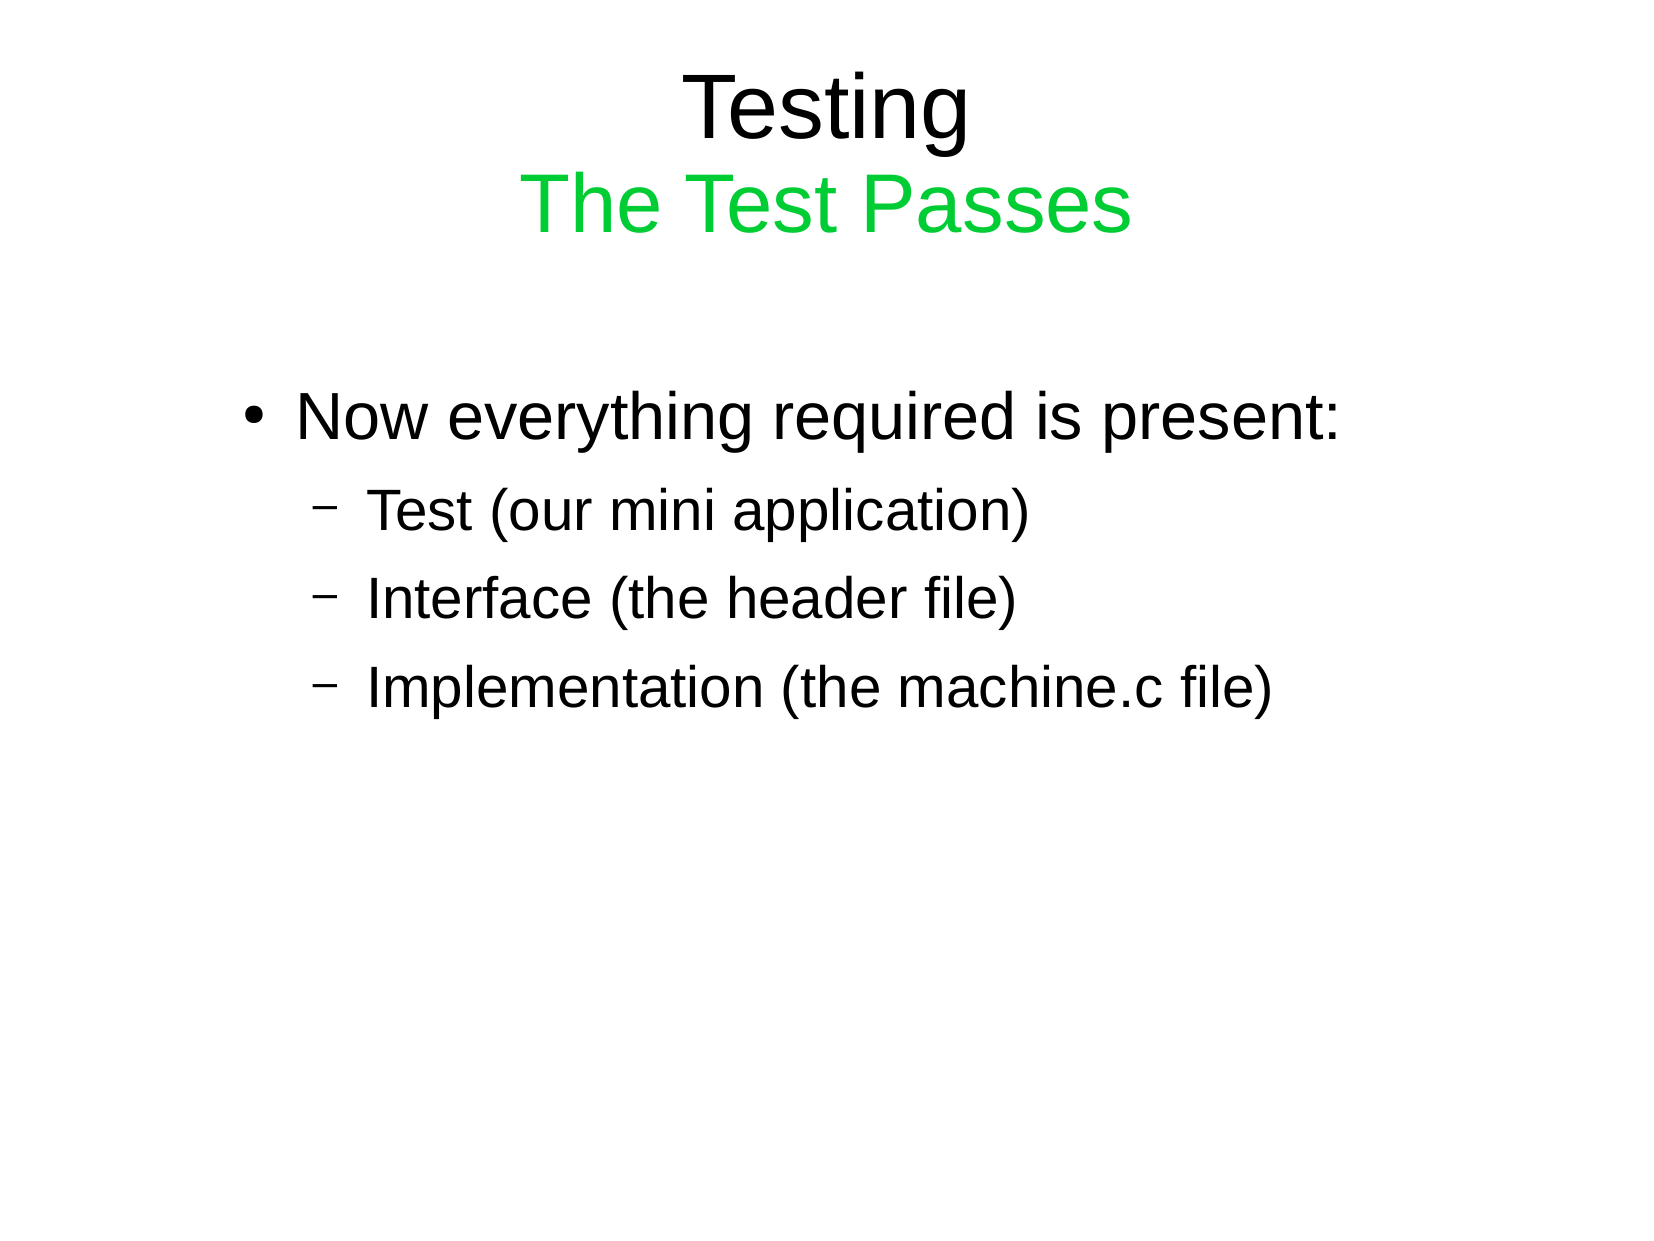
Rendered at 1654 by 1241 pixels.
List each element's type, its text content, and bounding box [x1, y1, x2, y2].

list Now everything required is present: Test (our mini application) Interface (the header file) Implementation (the machine.c file) [224, 378, 1412, 1099]
title Testing The Test Passes [82, 49, 1571, 257]
